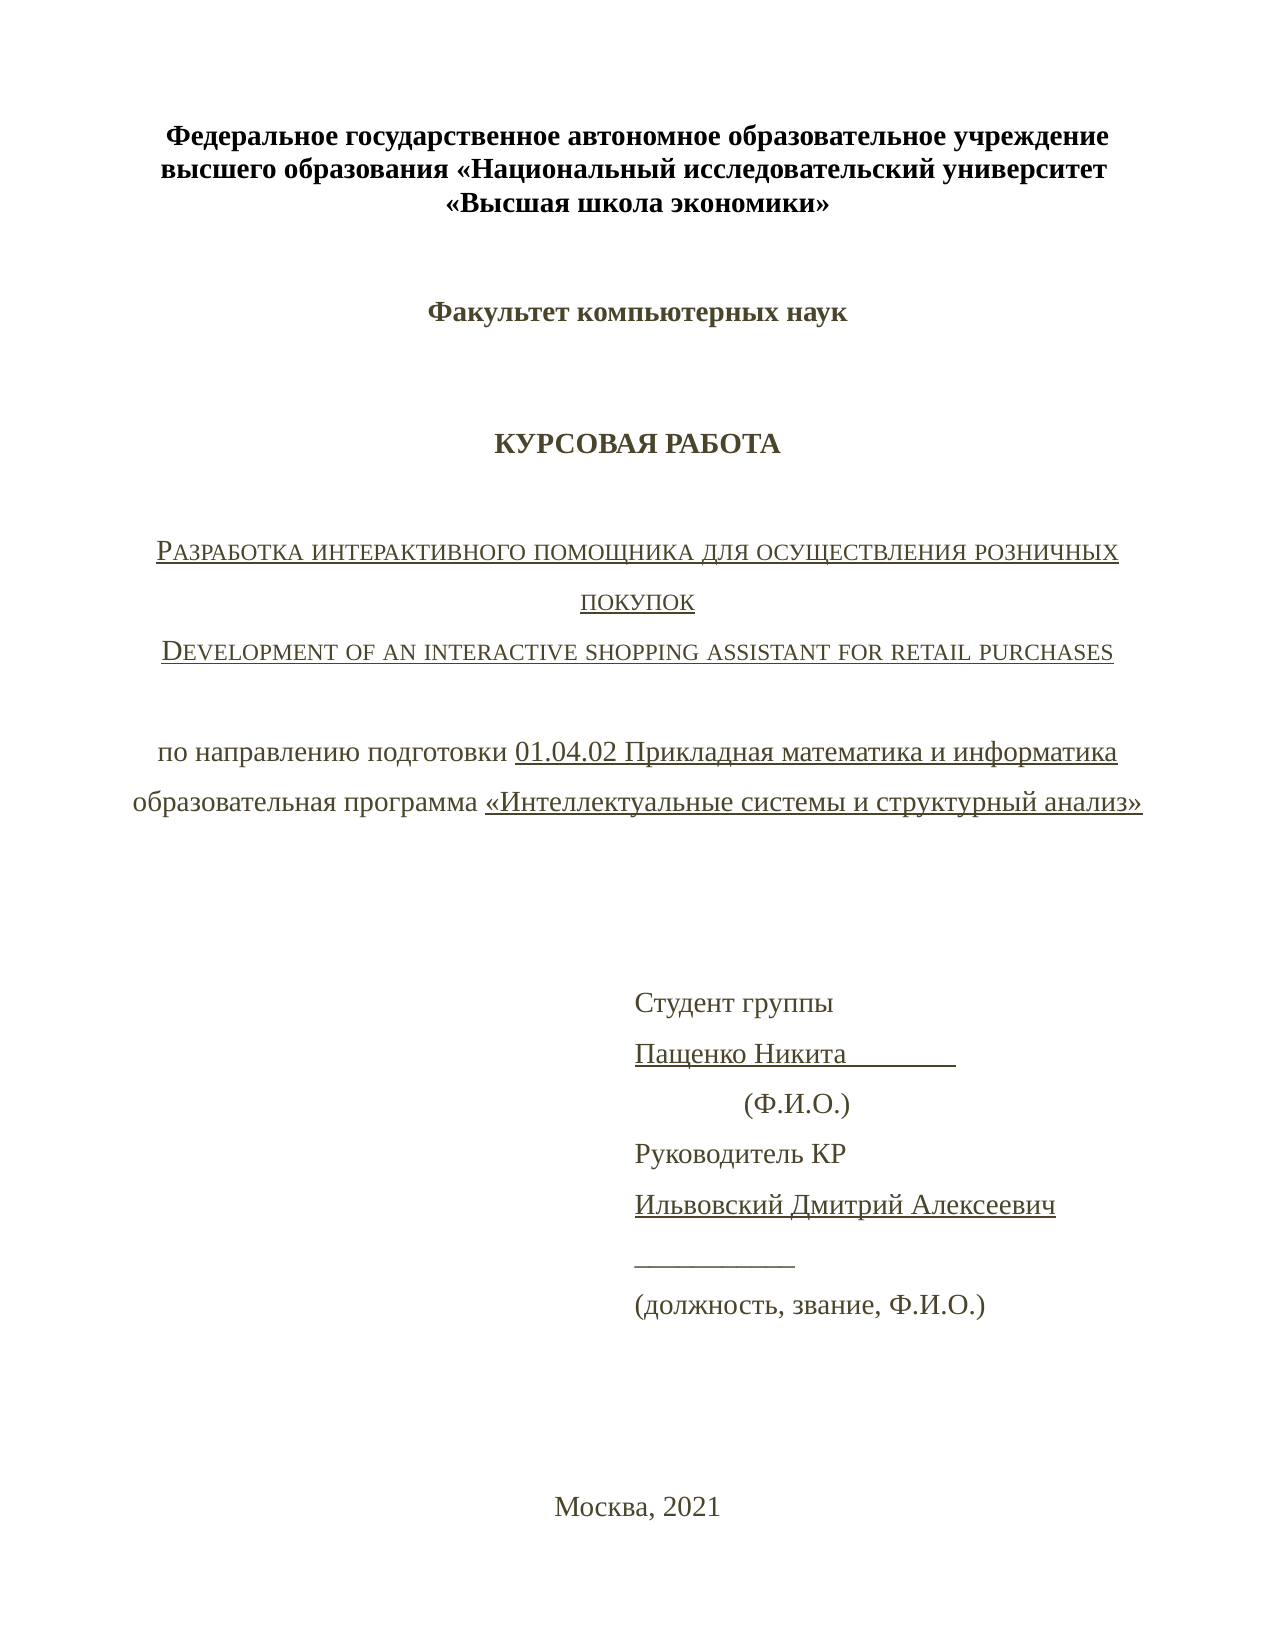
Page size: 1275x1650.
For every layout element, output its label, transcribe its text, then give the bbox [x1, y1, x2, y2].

text высшего образования «Национальный исследовательский университет «Высшая школа экономики» [118, 152, 1157, 219]
text Разработка интерактивного помощника для осуществления розничных покупок [118, 533, 1157, 617]
text по направлению подготовки 01.04.02 Прикладная математика и информатика [118, 734, 1157, 768]
text Москва, 2021 [118, 1489, 1157, 1522]
text (должность, звание, Ф.И.О.) [634, 1287, 1072, 1321]
text Пащенко Никита [634, 1036, 1072, 1069]
text Development of an interactive shopping assistant for retail purchases [118, 633, 1157, 667]
subtitle Факультет компьютерных наук [118, 294, 1157, 328]
text (Ф.И.О.) [634, 1086, 1072, 1120]
subtitle КУРСОВАЯ РАБОТА [118, 426, 1157, 459]
text Федеральное государственное автономное образовательное учреждение [118, 118, 1157, 152]
text ___________ [634, 1237, 1072, 1271]
text Руководитель КР [634, 1137, 1072, 1170]
text Студент группы [634, 986, 1072, 1019]
text Ильвовский Дмитрий Алексеевич [634, 1187, 1072, 1220]
text образовательная программа «Интеллектуальные системы и структурный анализ» [118, 784, 1157, 818]
